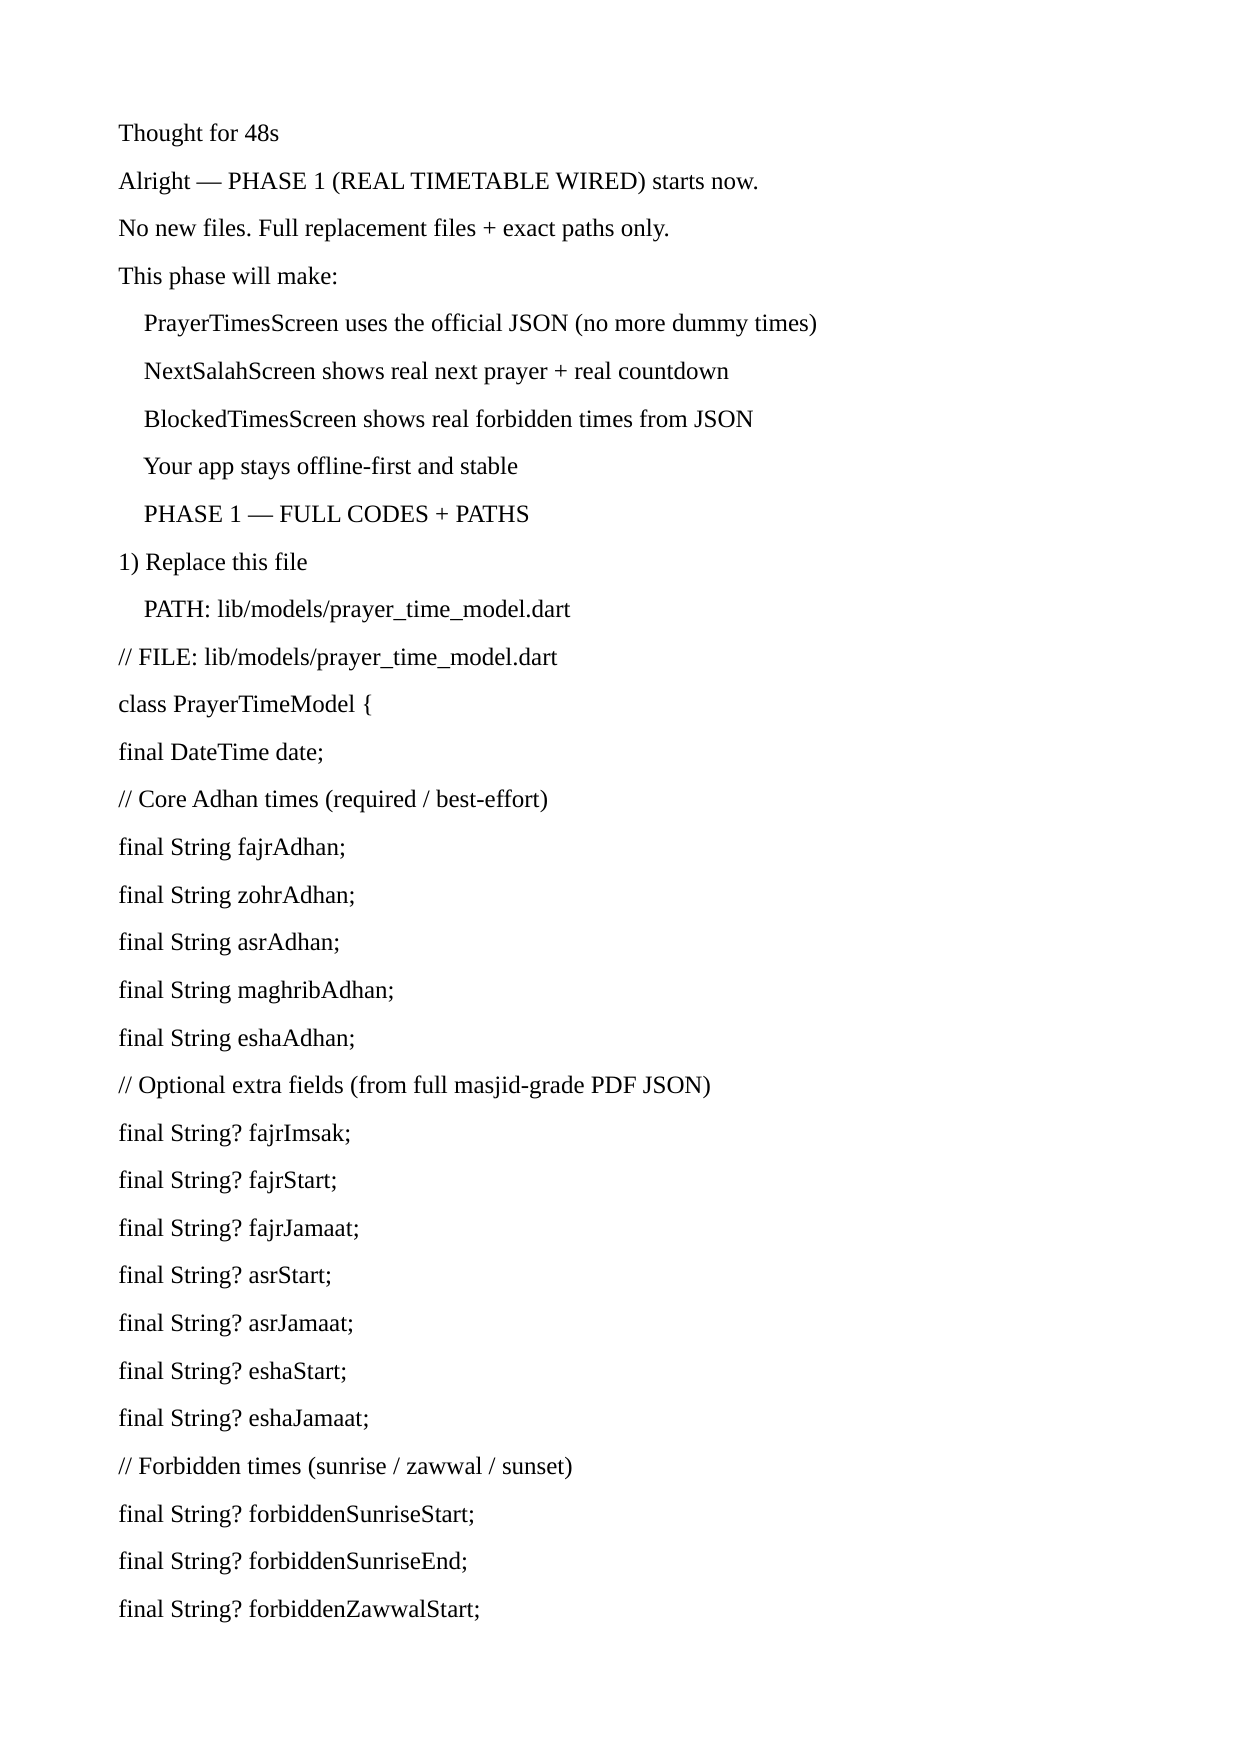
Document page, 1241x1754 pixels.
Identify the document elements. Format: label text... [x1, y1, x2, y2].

text final String zohrAdhan; [118, 880, 1122, 908]
text This phase will make: [118, 261, 1122, 290]
text // Core Adhan times (required / best-effort) [118, 784, 1122, 813]
text // FILE: lib/models/prayer_time_model.dart [118, 642, 1122, 671]
text final String? forbiddenSunriseStart; [118, 1499, 1122, 1527]
text final String? forbiddenZawwalStart; [118, 1594, 1122, 1623]
text // Forbidden times (sunrise / zawwal / sunset) [118, 1451, 1122, 1480]
text final String eshaAdhan; [118, 1023, 1122, 1051]
text final String? fajrJamaat; [118, 1213, 1122, 1242]
text final String fajrAdhan; [118, 832, 1122, 861]
text final String? asrStart; [118, 1261, 1122, 1289]
text ✅ PATH: lib/models/prayer_time_model.dart [118, 594, 1122, 623]
text ✅ NextSalahScreen shows real next prayer + real countdown [118, 356, 1122, 385]
text ✅ PrayerTimesScreen uses the official JSON (no more dummy times) [118, 308, 1122, 337]
text final String? forbiddenSunriseEnd; [118, 1546, 1122, 1575]
text final String? asrJamaat; [118, 1308, 1122, 1337]
text // Optional extra fields (from full masjid-grade PDF JSON) [118, 1070, 1122, 1099]
text 1) Replace this file [118, 547, 1122, 575]
text class PrayerTimeModel { [118, 689, 1122, 718]
text ✅ Your app stays offline-first and stable [118, 451, 1122, 480]
text final String? fajrImsak; [118, 1118, 1122, 1147]
text final String? eshaStart; [118, 1356, 1122, 1384]
text final DateTime date; [118, 737, 1122, 766]
text final String? eshaJamaat; [118, 1403, 1122, 1432]
text ✅ BlockedTimesScreen shows real forbidden times from JSON [118, 404, 1122, 432]
text final String? fajrStart; [118, 1165, 1122, 1194]
text final String asrAdhan; [118, 927, 1122, 956]
text Thought for 48s [118, 118, 1122, 147]
text ✅ PHASE 1 — FULL CODES + PATHS [118, 499, 1122, 528]
text final String maghribAdhan; [118, 975, 1122, 1004]
text Alright — PHASE 1 (REAL TIMETABLE WIRED) starts now. [118, 166, 1122, 194]
text No new files. Full replacement files + exact paths only. [118, 213, 1122, 242]
